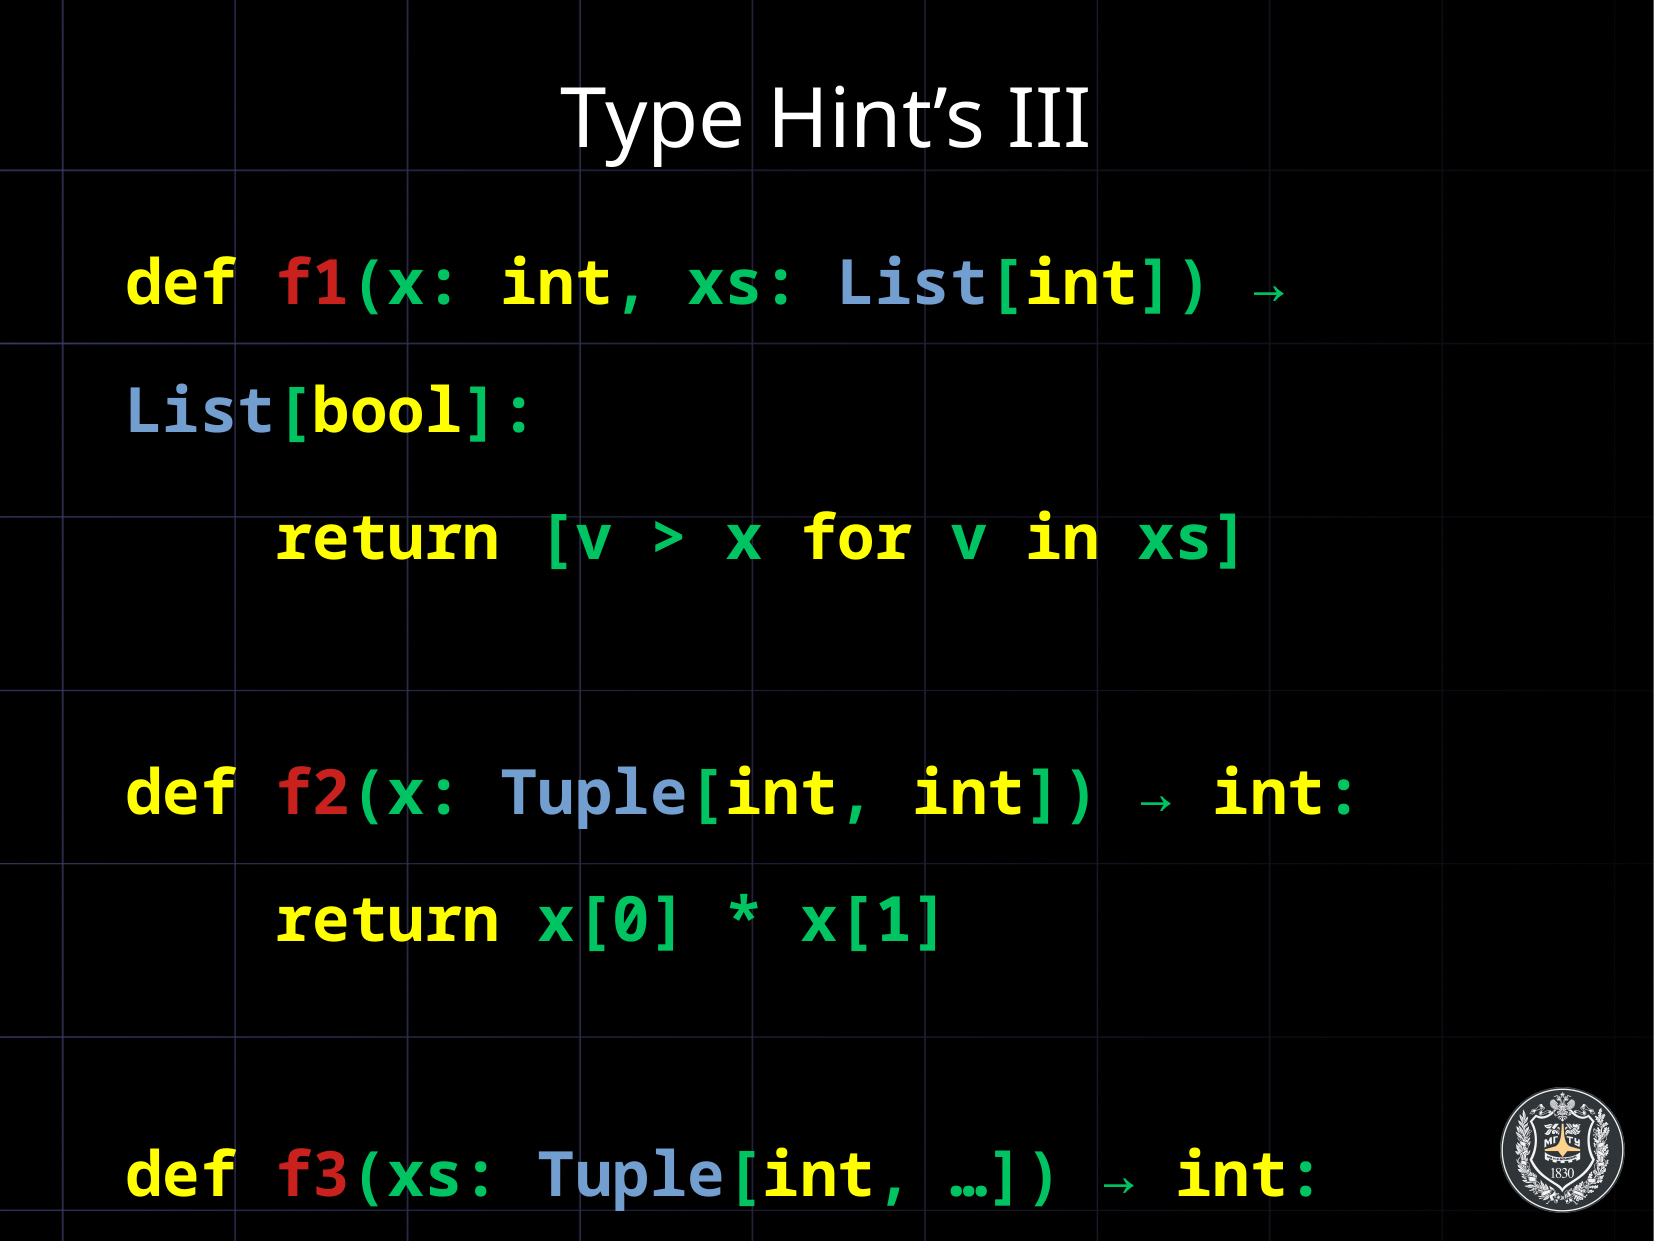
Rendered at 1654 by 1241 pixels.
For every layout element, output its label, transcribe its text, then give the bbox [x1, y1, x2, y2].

text_box def f1(x: int, xs: List[int]) → List[bool]: return [v > x for v in xs] def f2(x: Tuple[int, int]) → int: return x[0] * x[1] def f3(xs: Tuple[int, …]) → int: res = 0 for x in xs:\n res += x return res [75, 188, 1576, 1234]
picture [0, 0, 1654, 1241]
title Type Hint’s III [82, 37, 1571, 188]
